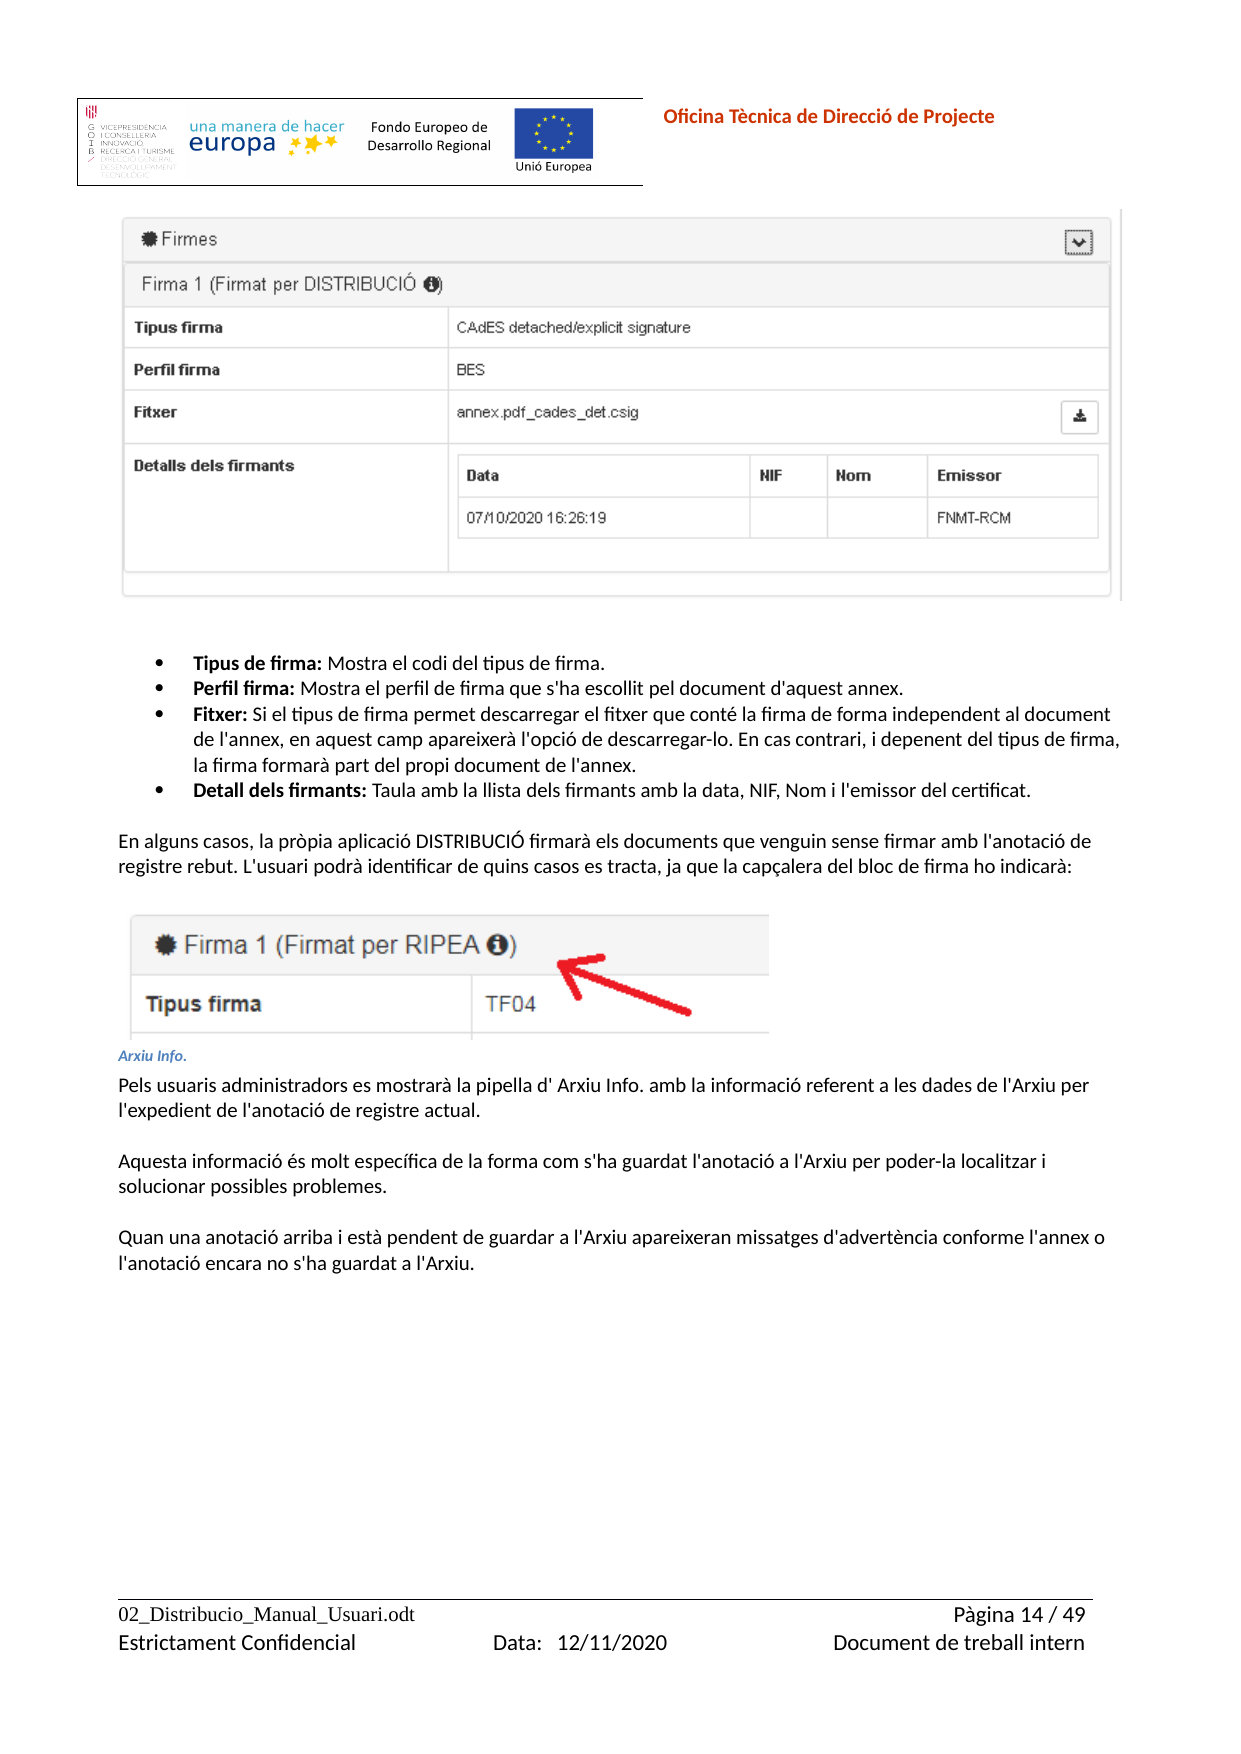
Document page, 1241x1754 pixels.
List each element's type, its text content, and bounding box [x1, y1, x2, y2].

picture [118, 209, 1123, 601]
list Detall dels firmants: Taula amb la llista dels firmants amb la data, NIF, Nom i l'emissor del certificat. [156, 777, 1122, 803]
text En alguns casos, la pròpia aplicació DISTRIBUCIÓ firmarà els documents que venguin sense firmar amb l'anotació de registre rebut. L'usuari podrà identificar de quins casos es tracta, ja que la capçalera del bloc de firma ho indicarà: [118, 828, 1122, 879]
picture [187, 103, 599, 180]
list Perfil firma: Mostra el perfil de firma que s'ha escollit pel document d'aquest annex. [156, 676, 1122, 701]
subtitle Arxiu Info. [89, 1046, 1122, 1066]
picture [82, 103, 181, 180]
list Tipus de firma: Mostra el codi del tipus de firma. [156, 650, 1122, 676]
text Aquesta informació és molt específica de la forma com s'ha guardat l'anotació a l'Arxiu per poder-la localitzar i solucionar possibles problemes. [118, 1148, 1122, 1199]
picture [121, 904, 770, 1040]
text Pels usuaris administradors es mostrarà la pipella d' Arxiu Info. amb la informació referent a les dades de l'Arxiu per l'expedient de l'anotació de registre actual. [118, 1072, 1122, 1123]
list Fitxer: Si el tipus de firma permet descarregar el fitxer que conté la firma de forma independent al document de l'annex, en aquest camp apareixerà l'opció de descarregar-lo. En cas contrari, i depenent del tipus de firma, la firma formarà part del propi document de l'annex. [156, 701, 1122, 777]
text Quan una anotació arriba i està pendent de guardar a l'Arxiu apareixeran missatges d'advertència conforme l'annex o l'anotació encara no s'ha guardat a l'Arxiu. [118, 1224, 1122, 1275]
